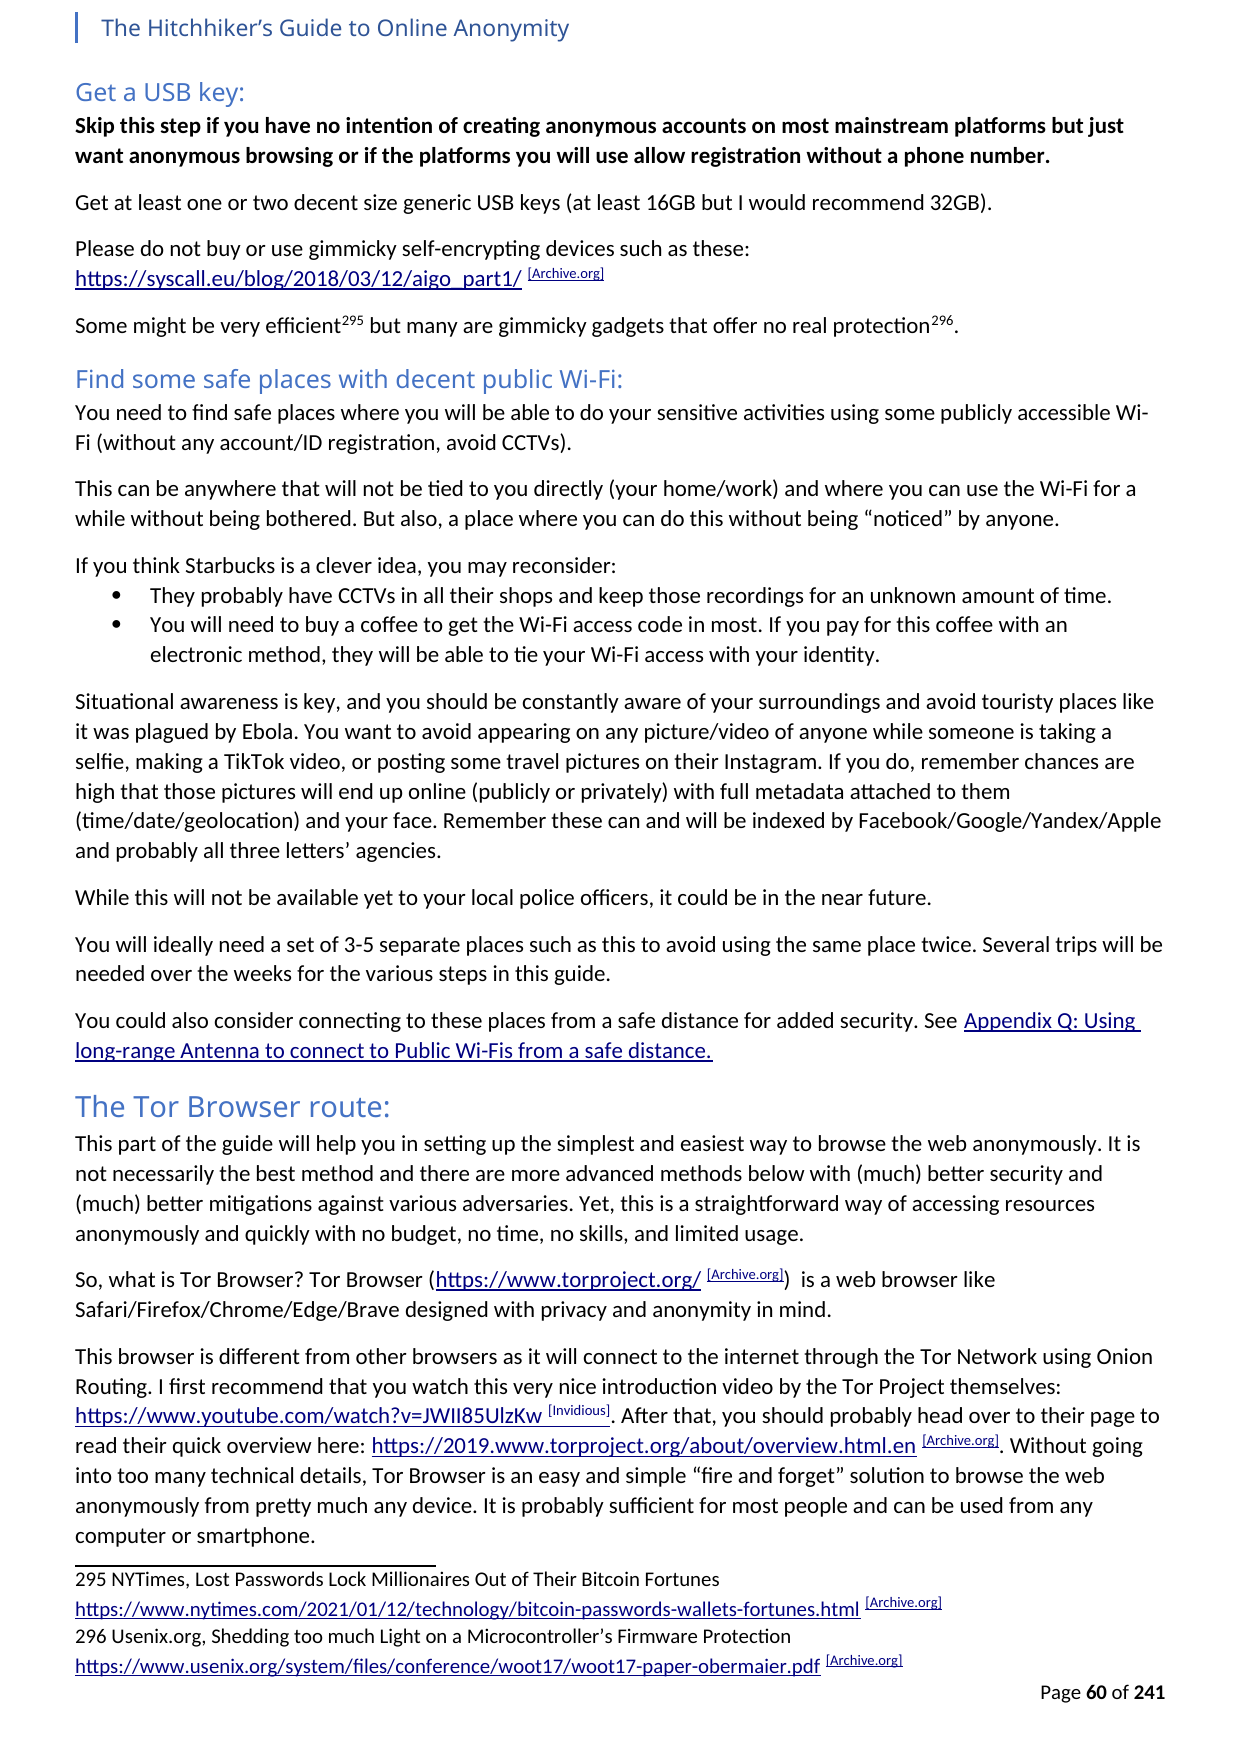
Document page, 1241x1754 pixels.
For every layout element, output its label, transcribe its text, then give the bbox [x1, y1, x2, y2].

text Please do not buy or use gimmicky self-encrypting devices such as these: https://syscall.eu/blog/2018/03/12/aigo_part1/ [Archive.org] [75, 234, 1165, 292]
subtitle The Tor Browser route: [75, 1087, 1165, 1126]
text Some might be very efficient but many are gimmicky gadgets that offer no real protection. [75, 311, 1165, 339]
text Usenix.org, Shedding too much Light on a Microcontroller’s Firmware Protection https://www.usenix.org/system/files/conference/woot17/woot17-paper-obermaier.pdf [Archive.org] [75, 1624, 1165, 1679]
list They probably have CCTVs in all their shops and keep those recordings for an unknown amount of time. [112, 581, 1165, 609]
text This can be anywhere that will not be tied to you directly (your home/work) and where you can use the Wi-Fi for a while without being bothered. But also, a place where you can do this without being “noticed” by anyone. [75, 474, 1165, 532]
text Situational awareness is key, and you should be constantly aware of your surroundings and avoid touristy places like it was plagued by Ebola. You want to avoid appearing on any picture/video of anyone while someone is taking a selfie, making a TikTok video, or posting some travel pictures on their Instagram. If you do, remember chances are high that those pictures will end up online (publicly or privately) with full metadata attached to them (time/date/geolocation) and your face. Remember these can and will be indexed by Facebook/Google/Yandex/Apple and probably all three letters’ agencies. [75, 687, 1165, 864]
text Get at least one or two decent size generic USB keys (at least 16GB but I would recommend 32GB). [75, 188, 1165, 216]
text This part of the guide will help you in setting up the simplest and easiest way to browse the web anonymously. It is not necessarily the best method and there are more advanced methods below with (much) better security and (much) better mitigations against various adversaries. Yet, this is a straightforward way of accessing resources anonymously and quickly with no budget, no time, no skills, and limited usage. [75, 1129, 1165, 1247]
text You could also consider connecting to these places from a safe distance for added security. See Appendix Q: Using long-range Antenna to connect to Public Wi-Fis from a safe distance. [75, 1006, 1165, 1064]
text So, what is Tor Browser? Tor Browser (https://www.torproject.org/ [Archive.org]) is a web browser like Safari/Firefox/Chrome/Edge/Brave designed with privacy and anonymity in mind. [75, 1265, 1165, 1323]
text Skip this step if you have no intention of creating anonymous accounts on most mainstream platforms but just want anonymous browsing or if the platforms you will use allow registration without a phone number. [75, 111, 1165, 169]
text You will ideally need a set of 3-5 separate places such as this to avoid using the same place twice. Several trips will be needed over the weeks for the various steps in this guide. [75, 930, 1165, 988]
subtitle Get a USB key: [75, 75, 1165, 109]
text This browser is different from other browsers as it will connect to the internet through the Tor Network using Onion Routing. I first recommend that you watch this very nice introduction video by the Tor Project themselves: https://www.youtube.com/watch?v=JWII85UlzKw [Invidious]. After that, you should probably head over to their page to read their quick overview here: https://2019.www.torproject.org/about/overview.html.en [Archive.org]. Without going into too many technical details, Tor Browser is an easy and simple “fire and forget” solution to browse the web anonymously from pretty much any device. It is probably sufficient for most people and can be used from any computer or smartphone. [75, 1342, 1165, 1549]
list You will need to buy a coffee to get the Wi-Fi access code in most. If you pay for this coffee with an electronic method, they will be able to tie your Wi-Fi access with your identity. [112, 611, 1165, 668]
text While this will not be available yet to your local police officers, it could be in the near future. [75, 883, 1165, 911]
text NYTimes, Lost Passwords Lock Millionaires Out of Their Bitcoin Fortunes https://www.nytimes.com/2021/01/12/technology/bitcoin-passwords-wallets-fortunes.html [Archive.org] [75, 1566, 1165, 1622]
text You need to find safe places where you will be able to do your sensitive activities using some publicly accessible Wi-Fi (without any account/ID registration, avoid CCTVs). [75, 398, 1165, 456]
text If you think Starbucks is a clever idea, you may reconsider: [75, 551, 1165, 579]
subtitle Find some safe places with decent public Wi-Fi: [75, 362, 1165, 396]
